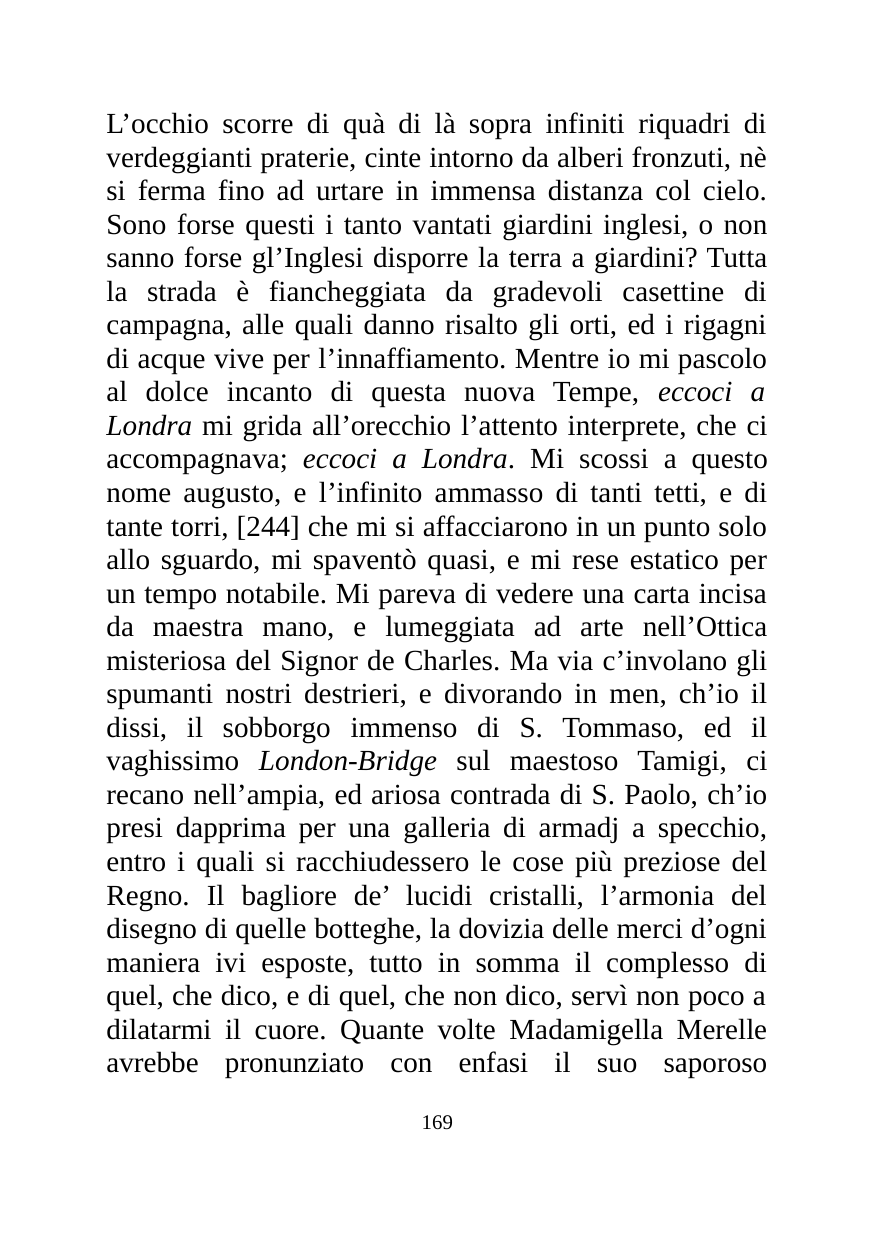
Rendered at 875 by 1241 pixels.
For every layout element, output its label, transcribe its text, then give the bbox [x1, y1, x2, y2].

text L’occhio scorre di quà di là sopra infiniti riquadri di verdeggianti praterie, cinte intorno da alberi fronzuti, nè si ferma fino ad urtare in immensa distanza col cielo. Sono forse questi i tanto vantati giardini inglesi, o non sanno forse gl’Inglesi disporre la terra a giardini? Tutta la strada è fiancheggiata da gradevoli casettine di campagna, alle quali danno risalto gli orti, ed i rigagni di acque vive per l’innaffiamento. Mentre io mi pascolo al dolce incanto di questa nuova Tempe, eccoci a Londra mi grida all’orecchio l’attento interprete, che ci accompagnava; eccoci a Londra. Mi scossi a questo nome augusto, e l’infinito ammasso di tanti tetti, e di tante torri, [244] che mi si affacciarono in un punto solo allo sguardo, mi spaventò quasi, e mi rese estatico per un tempo notabile. Mi pareva di vedere una carta incisa da maestra mano, e lumeggiata ad arte nell’Ottica misteriosa del Signor de Charles. Ma via c’involano gli spumanti nostri destrieri, e divorando in men, ch’io il dissi, il sobborgo immenso di S. Tommaso, ed il vaghissimo London-Bridge sul maestoso Tamigi, ci recano nell’ampia, ed ariosa contrada di S. Paolo, ch’io presi dapprima per una galleria di armadj a specchio, entro i quali si racchiudessero le cose più preziose del Regno. Il bagliore de’ lucidi cristalli, l’armonia del disegno di quelle botteghe, la dovizia delle merci d’ogni maniera ivi esposte, tutto in somma il complesso di quel, che dico, e di quel, che non dico, servì non poco a dilatarmi il cuore. Quante volte Madamigella Merelle avrebbe pronunziato con enfasi il suo saporoso [106, 106, 768, 1079]
